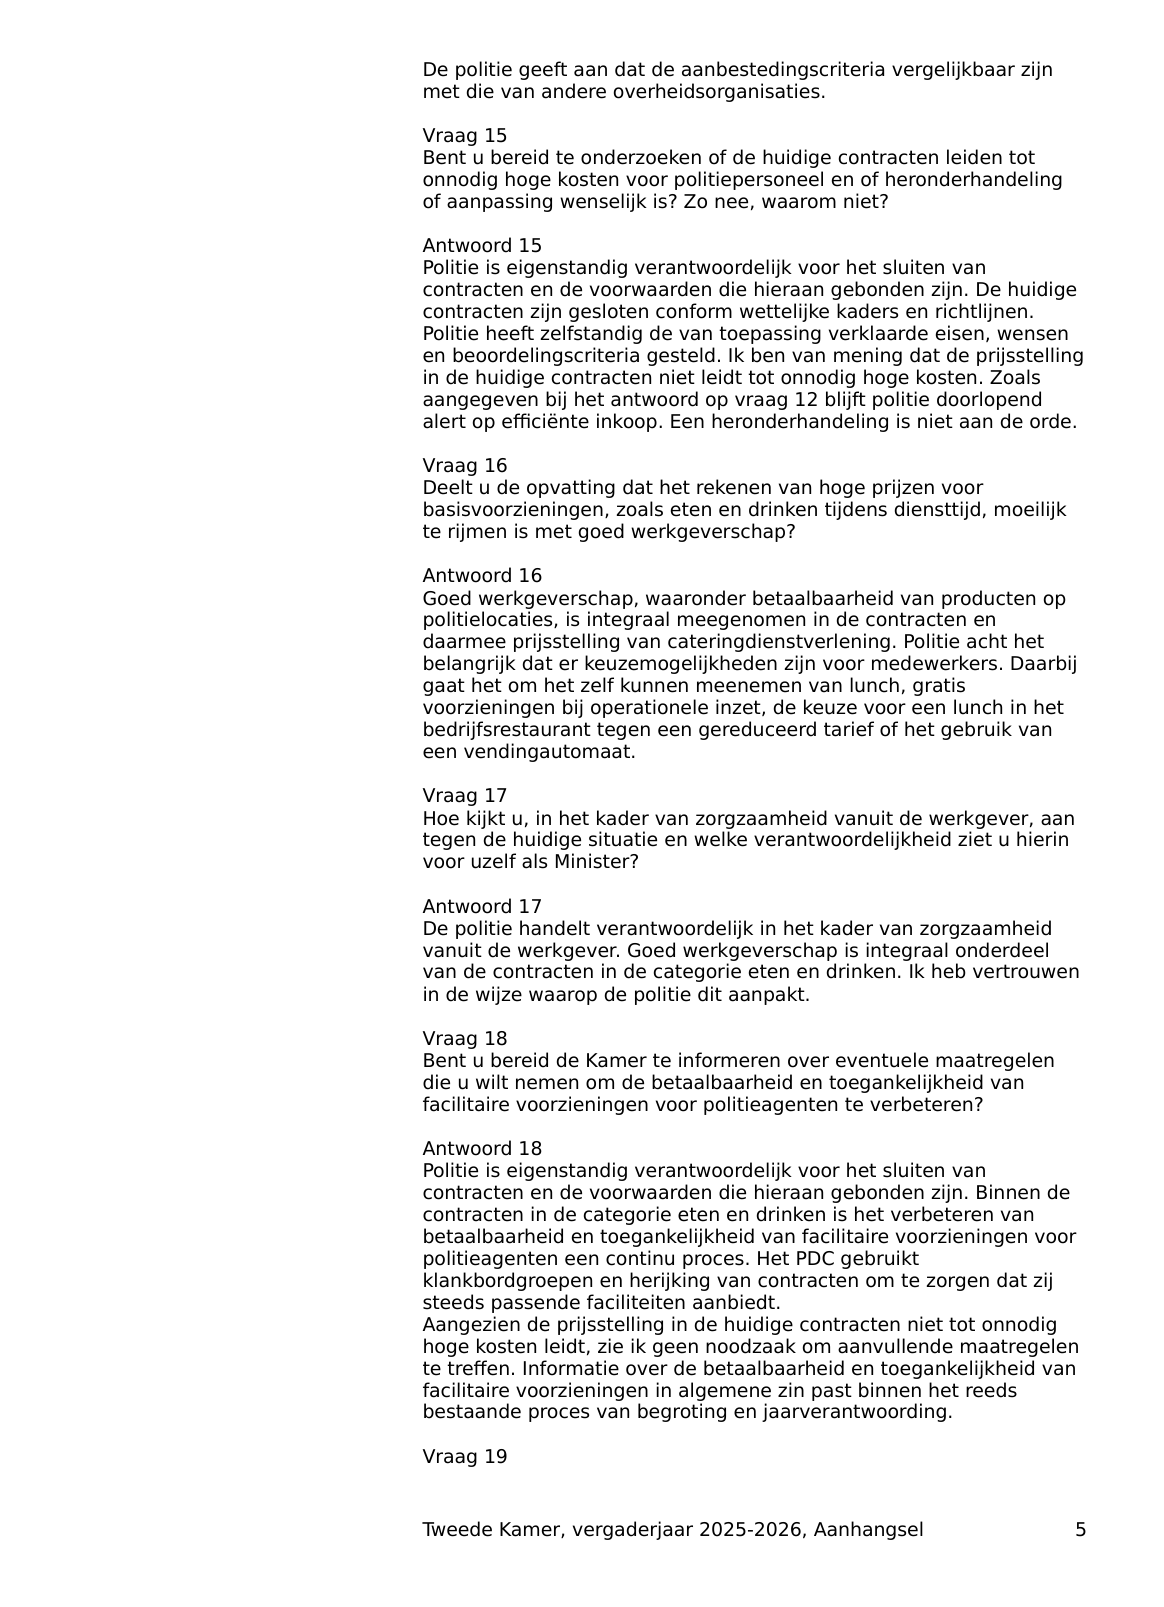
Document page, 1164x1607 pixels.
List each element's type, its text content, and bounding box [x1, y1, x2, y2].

text Bent u bereid te onderzoeken of de huidige contracten leiden tot onnodig hoge kosten voor politiepersoneel en of heronderhandeling of aanpassing wenselijk is? Zo nee, waarom niet? [422, 147, 1087, 213]
text Deelt u de opvatting dat het rekenen van hoge prijzen voor basisvoorzieningen, zoals eten en drinken tijdens diensttijd, moeilijk te rijmen is met goed werkgeverschap? [422, 477, 1087, 543]
text Vraag 18 [422, 1028, 1087, 1049]
text Politie is eigenstandig verantwoordelijk voor het sluiten van contracten en de voorwaarden die hieraan gebonden zijn. Binnen de contracten in de categorie eten en drinken is het verbeteren van betaalbaarheid en toegankelijkheid van facilitaire voorzieningen voor politieagenten een continu proces. Het PDC gebruikt klankbordgroepen en herijking van contracten om te zorgen dat zij steeds passende faciliteiten aanbiedt. [422, 1160, 1087, 1313]
text Goed werkgeverschap, waaronder betaalbaarheid van producten op politielocaties, is integraal meegenomen in de contracten en daarmee prijsstelling van cateringdienstverlening. Politie acht het belangrijk dat er keuzemogelijkheden zijn voor medewerkers. Daarbij gaat het om het zelf kunnen meenemen van lunch, gratis voorzieningen bij operationele inzet, de keuze voor een lunch in het bedrijfsrestaurant tegen een gereduceerd tarief of het gebruik van een vendingautomaat. [422, 587, 1087, 763]
text Antwoord 16 [422, 565, 1087, 587]
text Vraag 17 [422, 785, 1087, 807]
text Bent u bereid de Kamer te informeren over eventuele maatregelen die u wilt nemen om de betaalbaarheid en toegankelijkheid van facilitaire voorzieningen voor politieagenten te verbeteren? [422, 1049, 1087, 1116]
text De politie geeft aan dat de aanbestedingscriteria vergelijkbaar zijn met die van andere overheidsorganisaties. [422, 59, 1087, 103]
text Vraag 19 [422, 1446, 1087, 1468]
text Politie is eigenstandig verantwoordelijk voor het sluiten van contracten en de voorwaarden die hieraan gebonden zijn. De huidige contracten zijn gesloten conform wettelijke kaders en richtlijnen. Politie heeft zelfstandig de van toepassing verklaarde eisen, wensen en beoordelingscriteria gesteld. Ik ben van mening dat de prijsstelling in de huidige contracten niet leidt tot onnodig hoge kosten. Zoals aangegeven bij het antwoord op vraag 12 blijft politie doorlopend alert op efficiënte inkoop. Een heronderhandeling is niet aan de orde. [422, 257, 1087, 433]
text Vraag 16 [422, 455, 1087, 477]
text Hoe kijkt u, in het kader van zorgzaamheid vanuit de werkgever, aan tegen de huidige situatie en welke verantwoordelijkheid ziet u hierin voor uzelf als Minister? [422, 807, 1087, 873]
text Aangezien de prijsstelling in de huidige contracten niet tot onnodig hoge kosten leidt, zie ik geen noodzaak om aanvullende maatregelen te treffen. Informatie over de betaalbaarheid en toegankelijkheid van facilitaire voorzieningen in algemene zin past binnen het reeds bestaande proces van begroting en jaarverantwoording. [422, 1313, 1087, 1423]
text Vraag 15 [422, 125, 1087, 147]
text Antwoord 18 [422, 1138, 1087, 1160]
text Antwoord 15 [422, 235, 1087, 257]
text De politie handelt verantwoordelijk in het kader van zorgzaamheid vanuit de werkgever. Goed werkgeverschap is integraal onderdeel van de contracten in de categorie eten en drinken. Ik heb vertrouwen in de wijze waarop de politie dit aanpakt. [422, 917, 1087, 1005]
text Antwoord 17 [422, 896, 1087, 917]
